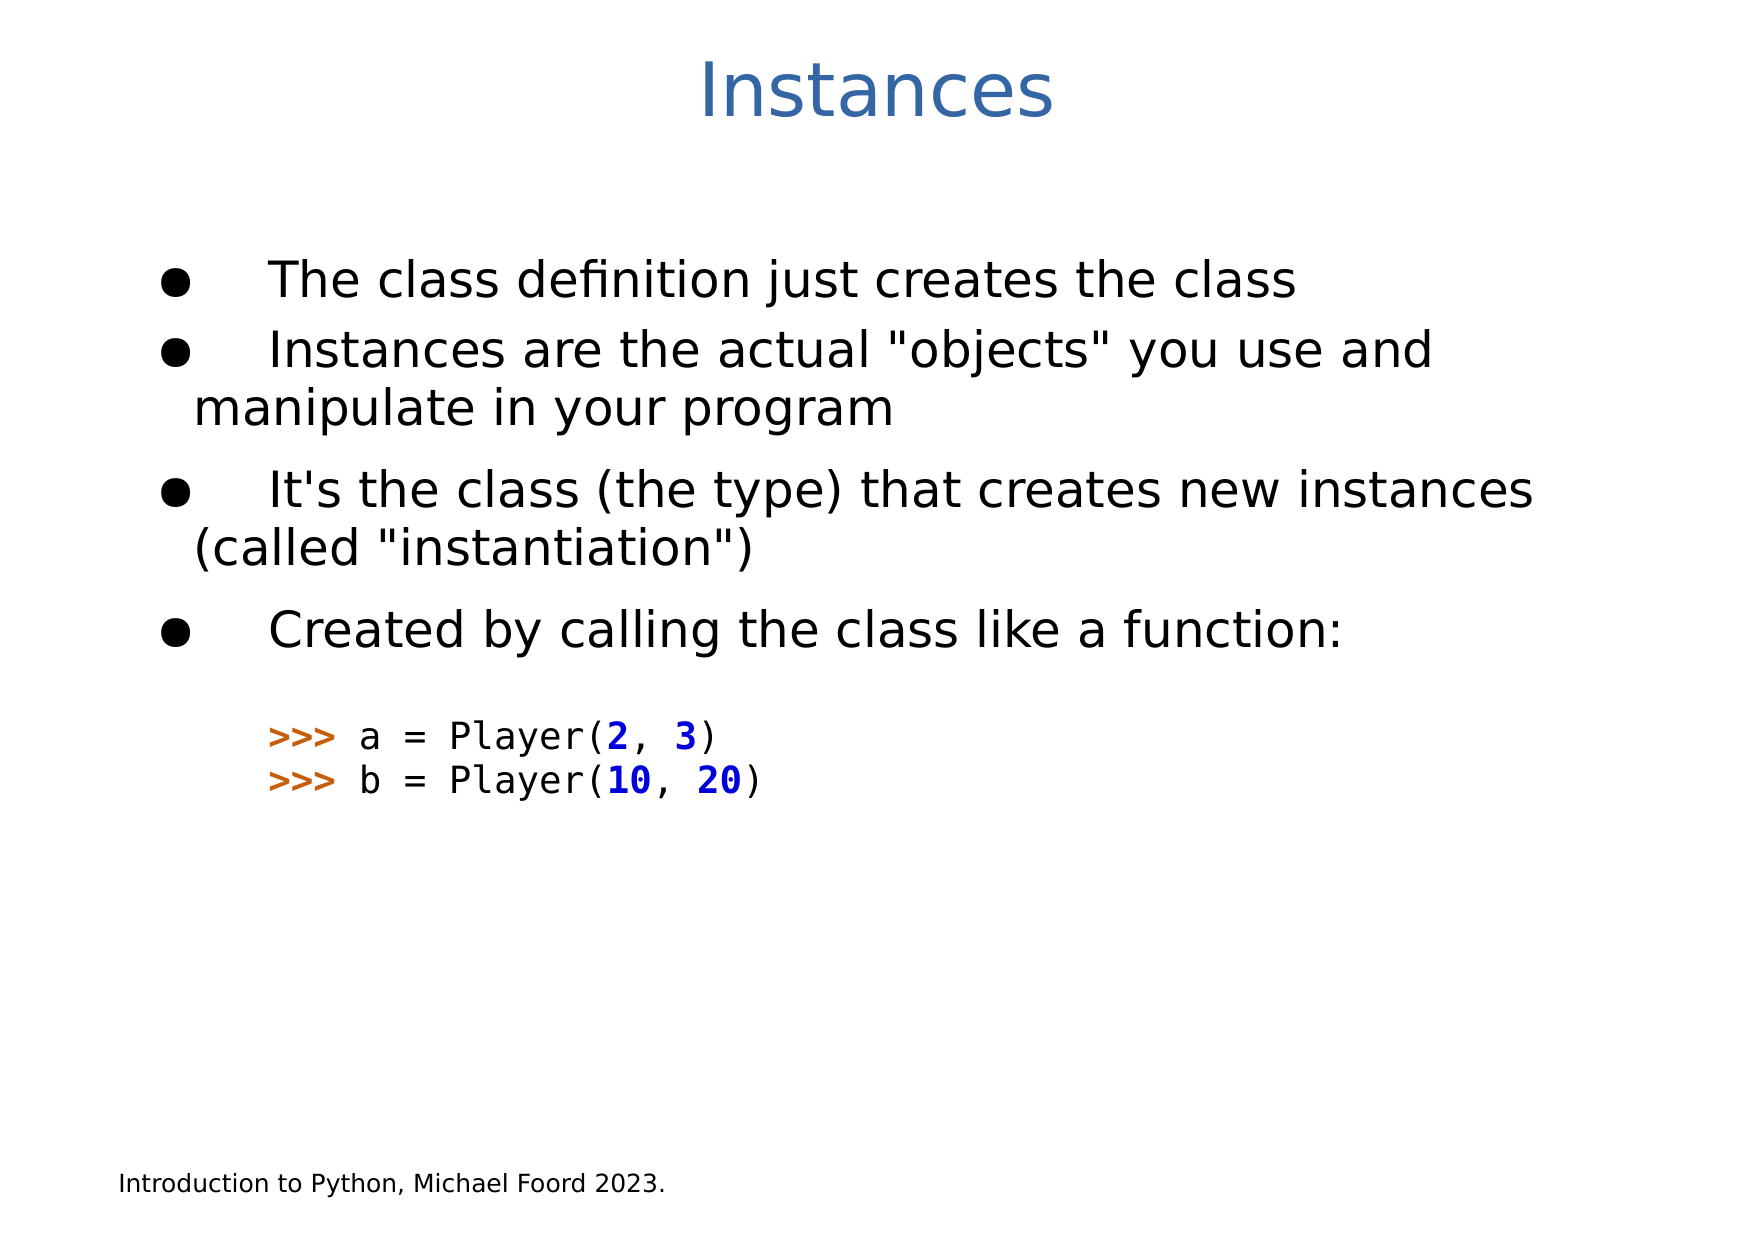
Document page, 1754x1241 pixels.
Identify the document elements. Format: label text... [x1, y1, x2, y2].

text >>> a = Player(2, 3) [268, 715, 1636, 758]
list It's the class (the type) that creates new instances (called "instantiation") [156, 461, 1636, 577]
list The class definition just creates the class [156, 251, 1636, 309]
subtitle Instances [118, 47, 1636, 134]
list Created by calling the class like a function: [156, 601, 1636, 659]
list Instances are the actual "objects" you use and manipulate in your program [156, 321, 1636, 437]
text >>> b = Player(10, 20) [268, 758, 1636, 802]
